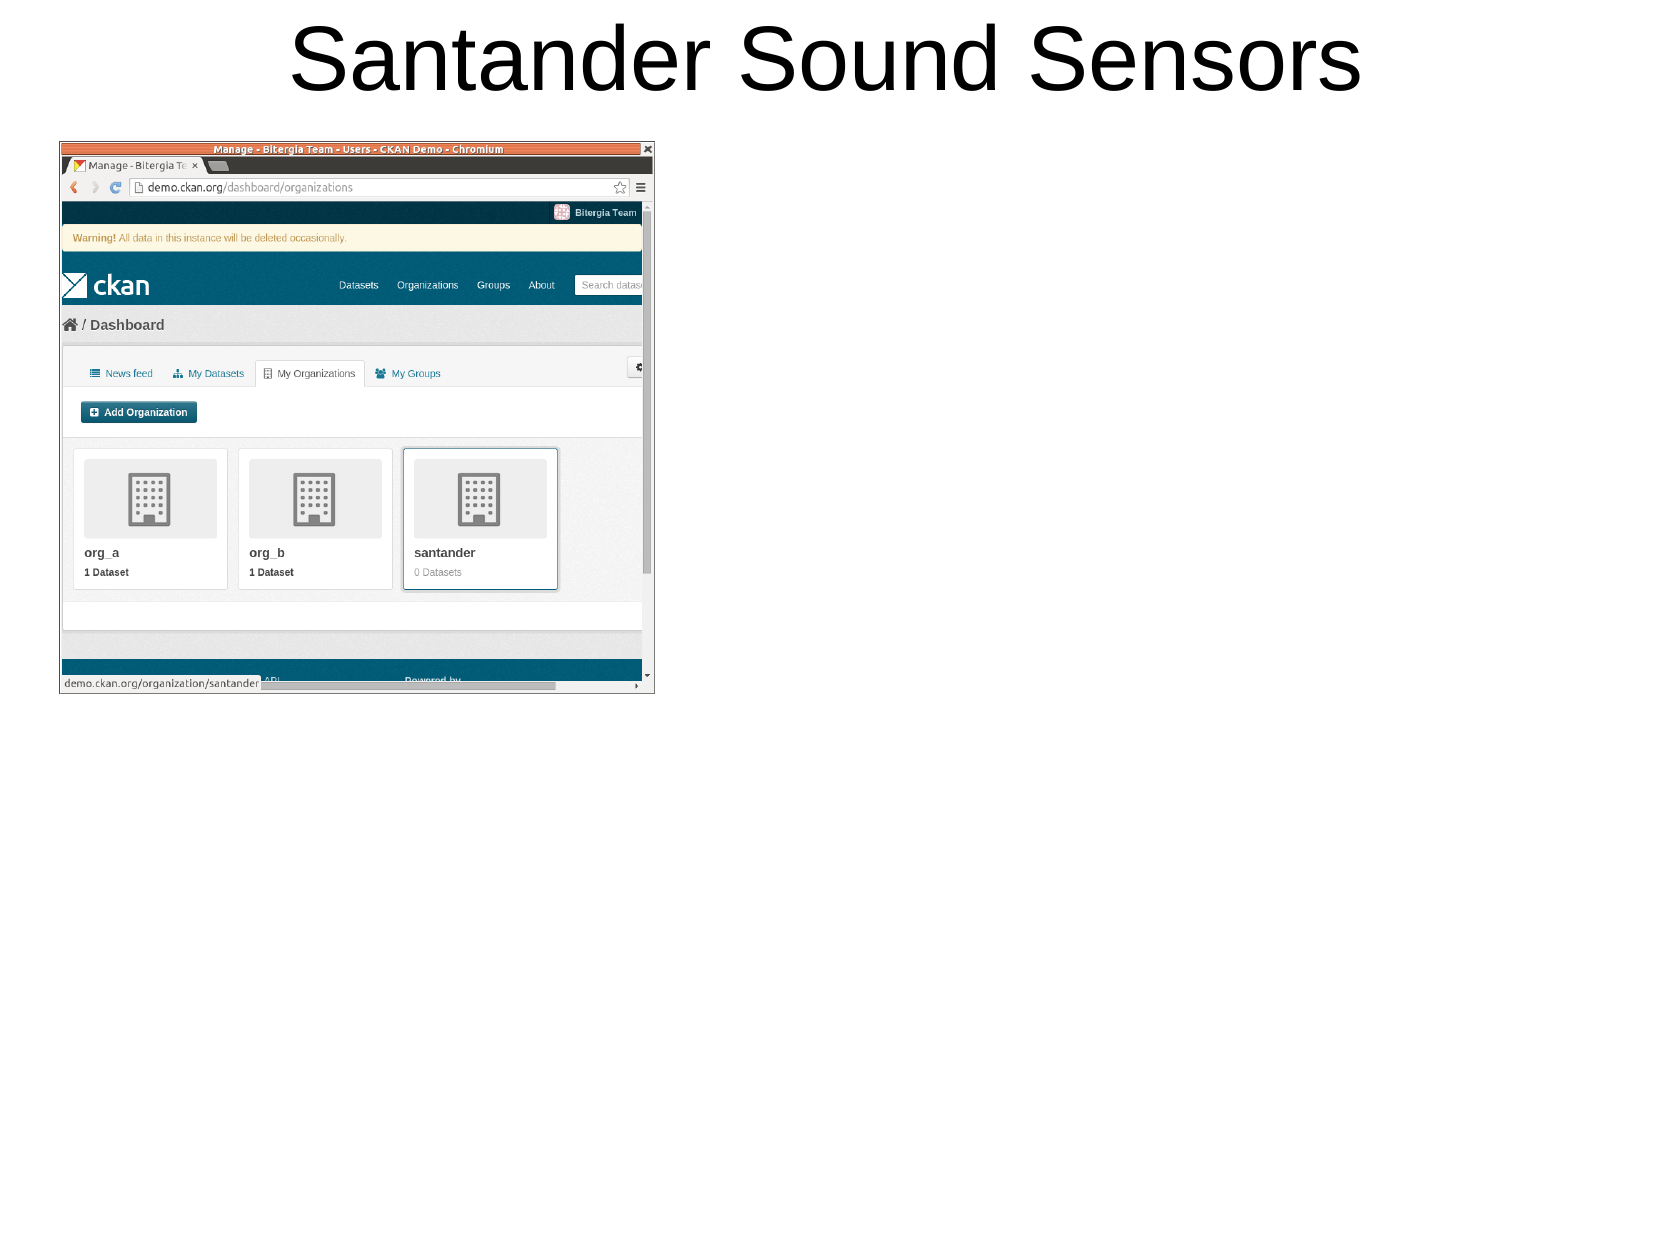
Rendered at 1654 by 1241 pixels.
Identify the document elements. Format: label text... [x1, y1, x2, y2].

title Santander Sound Sensors [82, 7, 1571, 111]
picture [59, 141, 655, 694]
